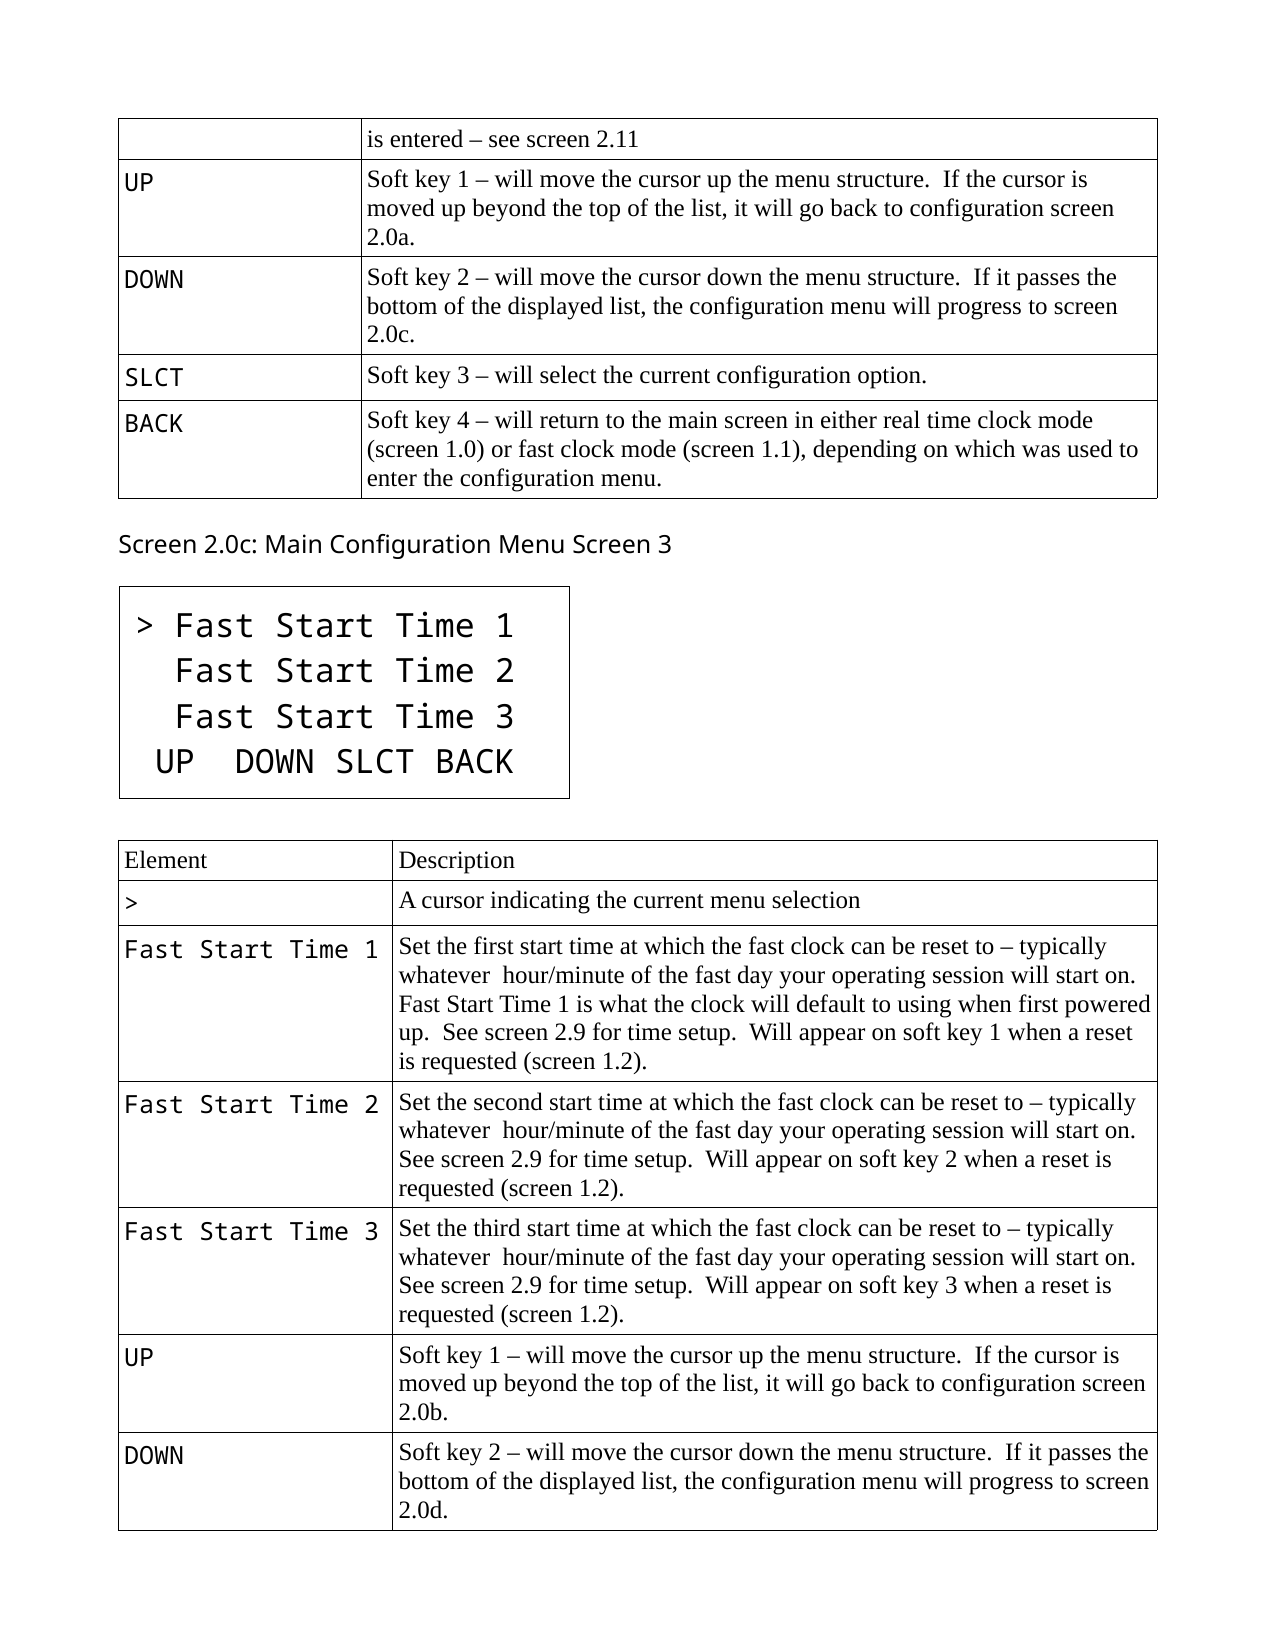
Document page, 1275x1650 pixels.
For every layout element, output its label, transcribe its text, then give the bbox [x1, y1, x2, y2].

table_cell [119, 119, 361, 158]
table_header Description [393, 841, 1157, 880]
table_cell BACK [119, 401, 361, 497]
table_cell Soft key 1 – will move the cursor up the menu structure. If the cursor is moved up beyond the top of the list, it will go back to configuration screen 2.0a. [362, 160, 1157, 256]
table_cell A cursor indicating the current menu selection [393, 881, 1157, 925]
table_cell Set the third start time at which the fast clock can be reset to – typically whatever hour/minute of the fast day your operating session will start on. See screen 2.9 for time setup. Will appear on soft key 3 when a reset is requested (screen 1.2). [393, 1208, 1157, 1334]
table_cell SLCT [119, 355, 361, 400]
table_cell Set the second start time at which the fast clock can be reset to – typically whatever hour/minute of the fast day your operating session will start on. See screen 2.9 for time setup. Will appear on soft key 2 when a reset is requested (screen 1.2). [393, 1082, 1157, 1207]
table_cell Soft key 4 – will return to the main screen in either real time clock mode (screen 1.0) or fast clock mode (screen 1.1), depending on which was used to enter the configuration menu. [362, 401, 1157, 497]
table_cell Soft key 2 – will move the cursor down the menu structure. If it passes the bottom of the displayed list, the configuration menu will progress to screen 2.0d. [393, 1433, 1157, 1529]
table_cell Soft key 2 – will move the cursor down the menu structure. If it passes the bottom of the displayed list, the configuration menu will progress to screen 2.0c. [362, 257, 1157, 354]
text Screen 2.0c: Main Configuration Menu Screen 3 [118, 526, 1157, 560]
table_cell Fast Start Time 3 [119, 1208, 392, 1334]
table_cell Fast Start Time 2 [119, 1082, 392, 1207]
text UP DOWN SLCT BACK [135, 738, 553, 783]
table_cell Soft key 3 – will select the current configuration option. [362, 355, 1157, 400]
text Fast Start Time 2 [135, 647, 553, 692]
text Fast Start Time 3 [135, 692, 553, 738]
table_cell Fast Start Time 1 [119, 926, 392, 1081]
table_cell DOWN [119, 1433, 392, 1529]
table_cell DOWN [119, 257, 361, 354]
table_cell is entered – see screen 2.11 [362, 119, 1157, 158]
table_cell Set the first start time at which the fast clock can be reset to – typically whatever hour/minute of the fast day your operating session will start on. Fast Start Time 1 is what the clock will default to using when first powered up. See screen 2.9 for time setup. Will appear on soft key 1 when a reset is requested (screen 1.2). [393, 926, 1157, 1081]
table_cell Soft key 1 – will move the cursor up the menu structure. If the cursor is moved up beyond the top of the list, it will go back to configuration screen 2.0b. [393, 1335, 1157, 1432]
text > Fast Start Time 1 [135, 602, 553, 647]
table_cell UP [119, 160, 361, 256]
table_header Element [119, 841, 392, 880]
table_cell UP [119, 1335, 392, 1432]
table_cell > [119, 881, 392, 925]
